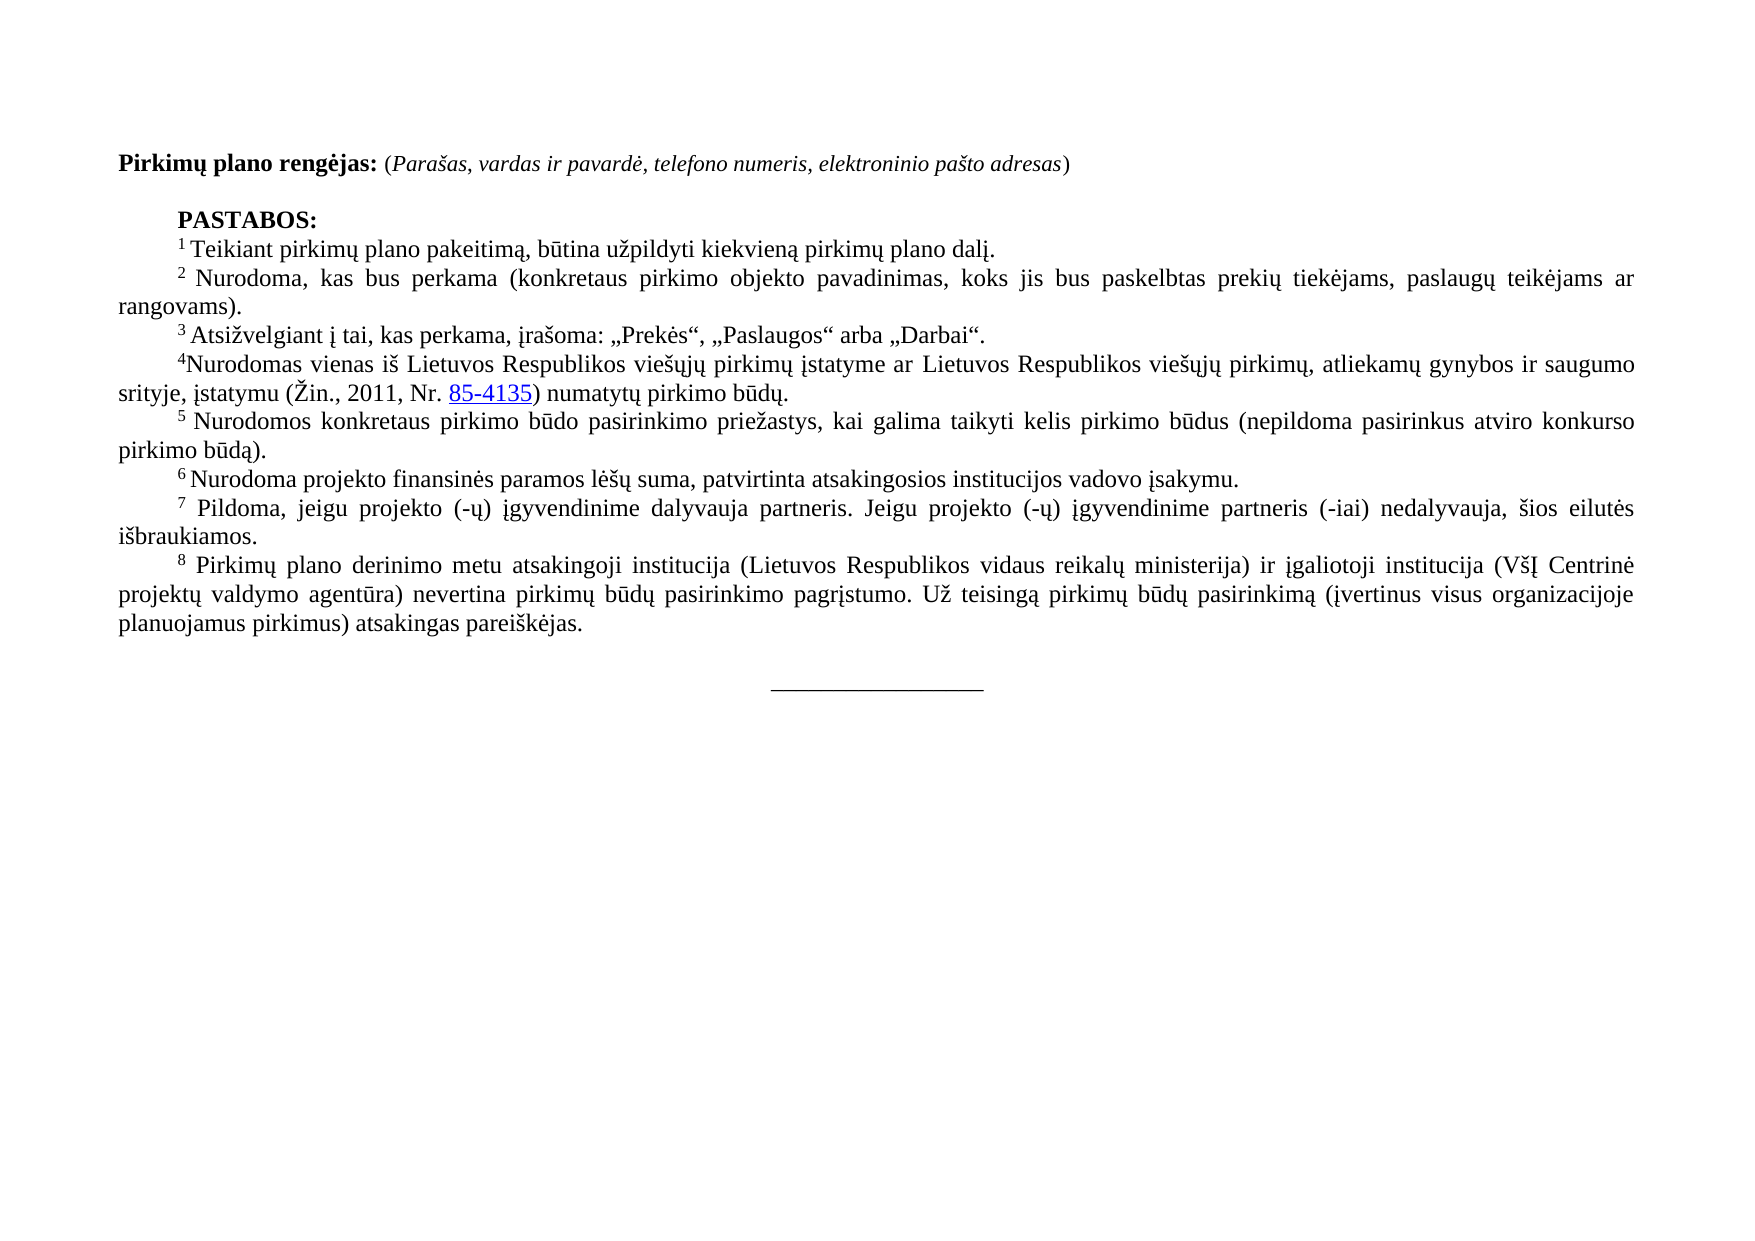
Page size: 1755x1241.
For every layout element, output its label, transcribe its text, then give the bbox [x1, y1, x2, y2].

text 8 Pirkimų plano derinimo metu atsakingoji institucija (Lietuvos Respublikos vidaus reikalų ministerija) ir įgaliotoji institucija (VšĮ Centrinė projektų valdymo agentūra) nevertina pirkimų būdų pasirinkimo pagrįstumo. Už teisingą pirkimų būdų pasirinkimą (įvertinus visus organizacijoje planuojamus pirkimus) atsakingas pareiškėjas. [118, 550, 1636, 636]
text _________________ [118, 665, 1636, 694]
text 1 Teikiant pirkimų plano pakeitimą, būtina užpildyti kiekvieną pirkimų plano dalį. [118, 234, 1636, 263]
text 4Nurodomas vienas iš Lietuvos Respublikos viešųjų pirkimų įstatyme ar Lietuvos Respublikos viešųjų pirkimų, atliekamų gynybos ir saugumo srityje, įstatymu (Žin., 2011, Nr. 85-4135) numatytų pirkimo būdų. [118, 349, 1636, 406]
text 2 Nurodoma, kas bus perkama (konkretaus pirkimo objekto pavadinimas, koks jis bus paskelbtas prekių tiekėjams, paslaugų teikėjams ar rangovams). [118, 263, 1636, 320]
text 3 Atsižvelgiant į tai, kas perkama, įrašoma: „Prekės“, „Paslaugos“ arba „Darbai“. [118, 320, 1636, 349]
text PASTABOS: [118, 205, 1636, 234]
text 5 Nurodomos konkretaus pirkimo būdo pasirinkimo priežastys, kai galima taikyti kelis pirkimo būdus (nepildoma pasirinkus atviro konkurso pirkimo būdą). [118, 406, 1636, 464]
text Pirkimų plano rengėjas: (Parašas, vardas ir pavardė, telefono numeris, elektroninio pašto adresas) [118, 148, 1636, 176]
text 7 Pildoma, jeigu projekto (-ų) įgyvendinime dalyvauja partneris. Jeigu projekto (-ų) įgyvendinime partneris (-iai) nedalyvauja, šios eilutės išbraukiamos. [118, 493, 1636, 550]
text 6 Nurodoma projekto finansinės paramos lėšų suma, patvirtinta atsakingosios institucijos vadovo įsakymu. [118, 464, 1636, 493]
